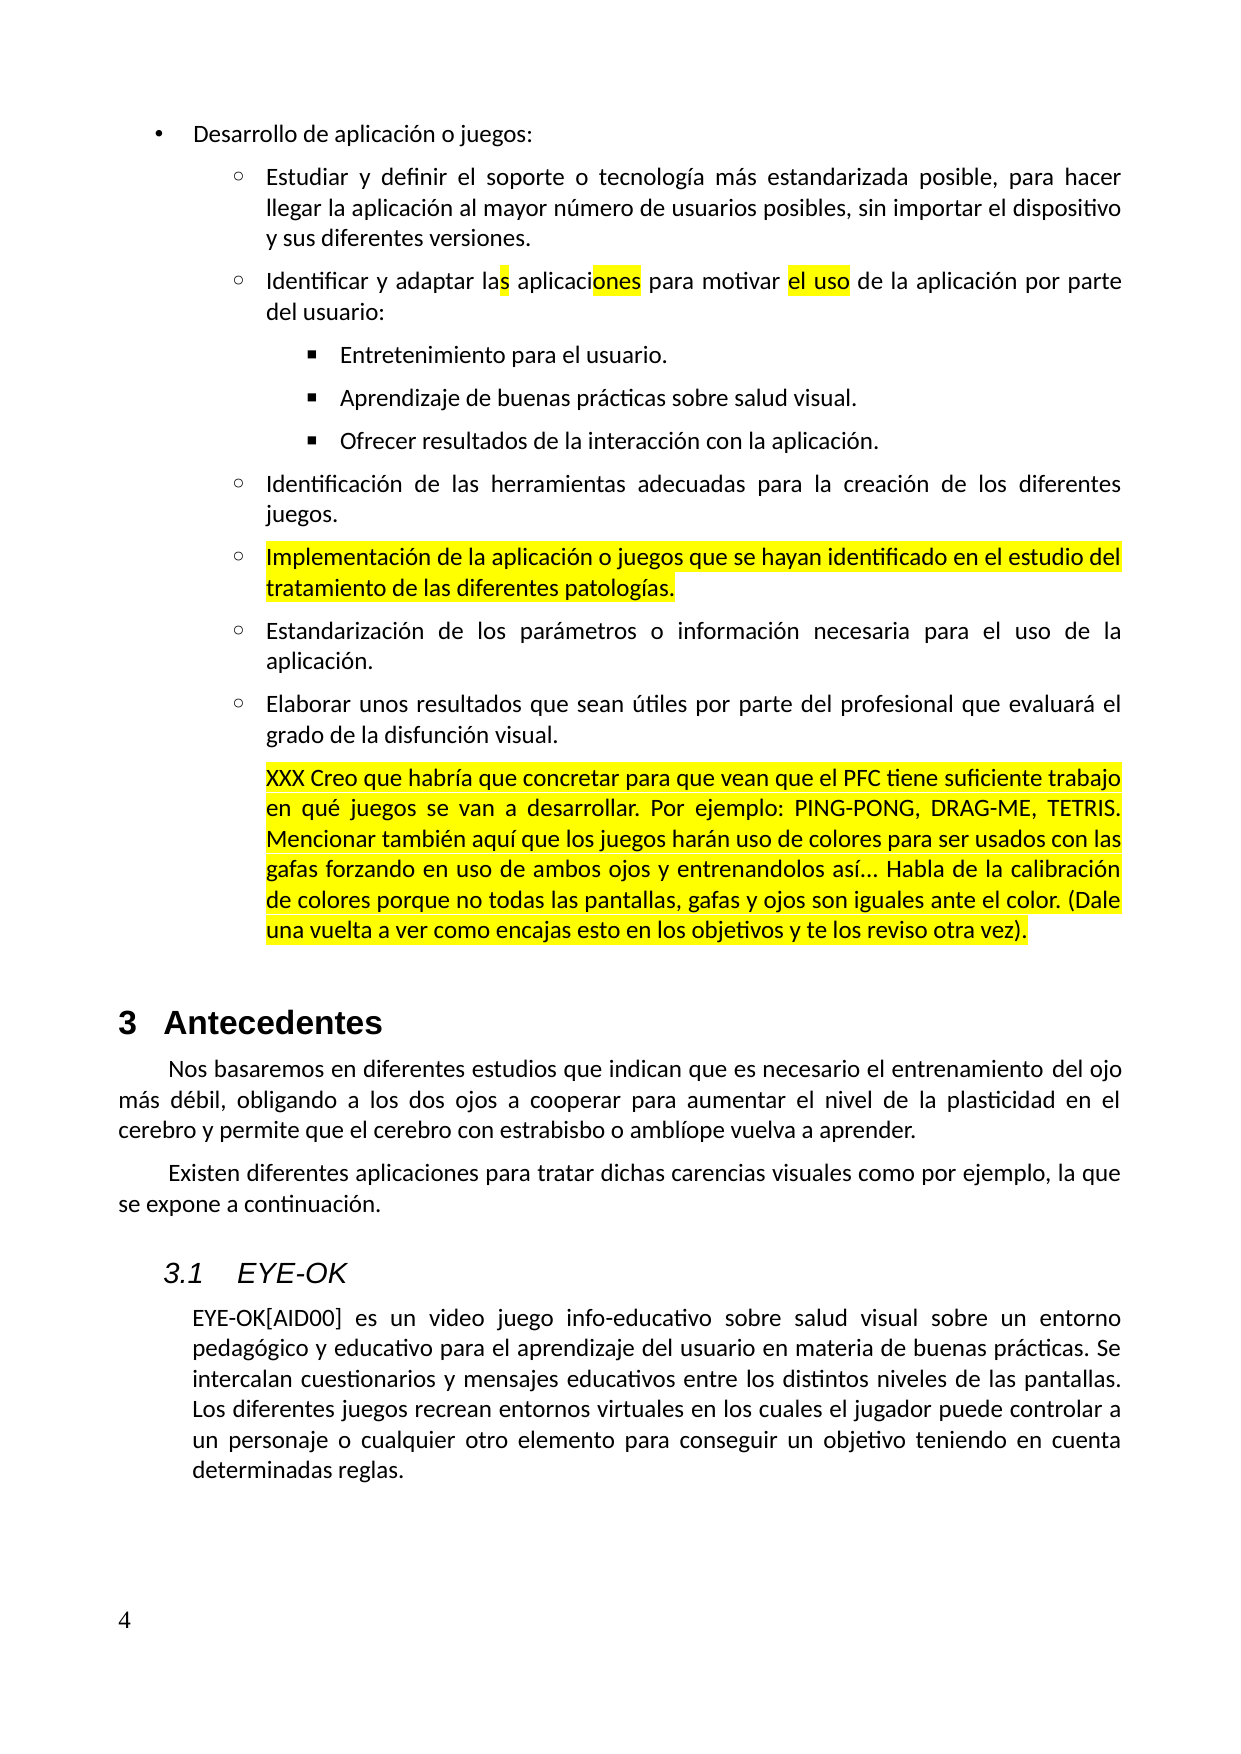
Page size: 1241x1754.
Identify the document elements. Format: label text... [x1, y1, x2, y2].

subtitle Antecedentes [118, 1003, 1122, 1041]
list Aprendizaje de buenas prácticas sobre salud visual. [302, 382, 1122, 412]
text Nos basaremos en diferentes estudios que indican que es necesario el entrenamiento del ojo más débil, obligando a los dos ojos a cooperar para aumentar el nivel de la plasticidad en el cerebro y permite que el cerebro con estrabisbo o amblíope vuelva a aprender. [118, 1053, 1122, 1145]
list Implementación de la aplicación o juegos que se hayan identificado en el estudio del tratamiento de las diferentes patologías. [228, 541, 1122, 602]
list Identificar y adaptar las aplicaciones para motivar el uso de la aplicación por parte del usuario: [228, 265, 1122, 326]
list Desarrollo de aplicación o juegos: [154, 118, 1122, 149]
list Identificación de las herramientas adecuadas para la creación de los diferentes juegos. [228, 468, 1122, 529]
subtitle EYE-OK [163, 1256, 1122, 1289]
text EYE-OK[AID00] es un video juego info-educativo sobre salud visual sobre un entorno pedagógico y educativo para el aprendizaje del usuario en materia de buenas prácticas. Se intercalan cuestionarios y mensajes educativos entre los distintos niveles de las pantallas. Los diferentes juegos recrean entornos virtuales en los cuales el jugador puede controlar a un personaje o cualquier otro elemento para conseguir un objetivo teniendo en cuenta determinadas reglas. [192, 1302, 1122, 1485]
list XXX Creo que habría que concretar para que vean que el PFC tiene suficiente trabajo en qué juegos se van a desarrollar. Por ejemplo: PING-PONG, DRAG-ME, TETRIS. Mencionar también aquí que los juegos harán uso de colores para ser usados con las gafas forzando en uso de ambos ojos y entrenandolos así... Habla de la calibración de colores porque no todas las pantallas, gafas y ojos son iguales ante el color. (Dale una vuelta a ver como encajas esto en los objetivos y te los reviso otra vez). [228, 762, 1122, 945]
list Elaborar unos resultados que sean útiles por parte del profesional que evaluará el grado de la disfunción visual. [228, 688, 1122, 749]
list Estudiar y definir el soporte o tecnología más estandarizada posible, para hacer llegar la aplicación al mayor número de usuarios posibles, sin importar el dispositivo y sus diferentes versiones. [228, 161, 1122, 253]
list Estandarización de los parámetros o información necesaria para el uso de la aplicación. [228, 615, 1122, 676]
list Entretenimiento para el usuario. [302, 339, 1122, 369]
list Ofrecer resultados de la interacción con la aplicación. [302, 425, 1122, 455]
text Existen diferentes aplicaciones para tratar dichas carencias visuales como por ejemplo, la que se expone a continuación. [118, 1157, 1122, 1218]
